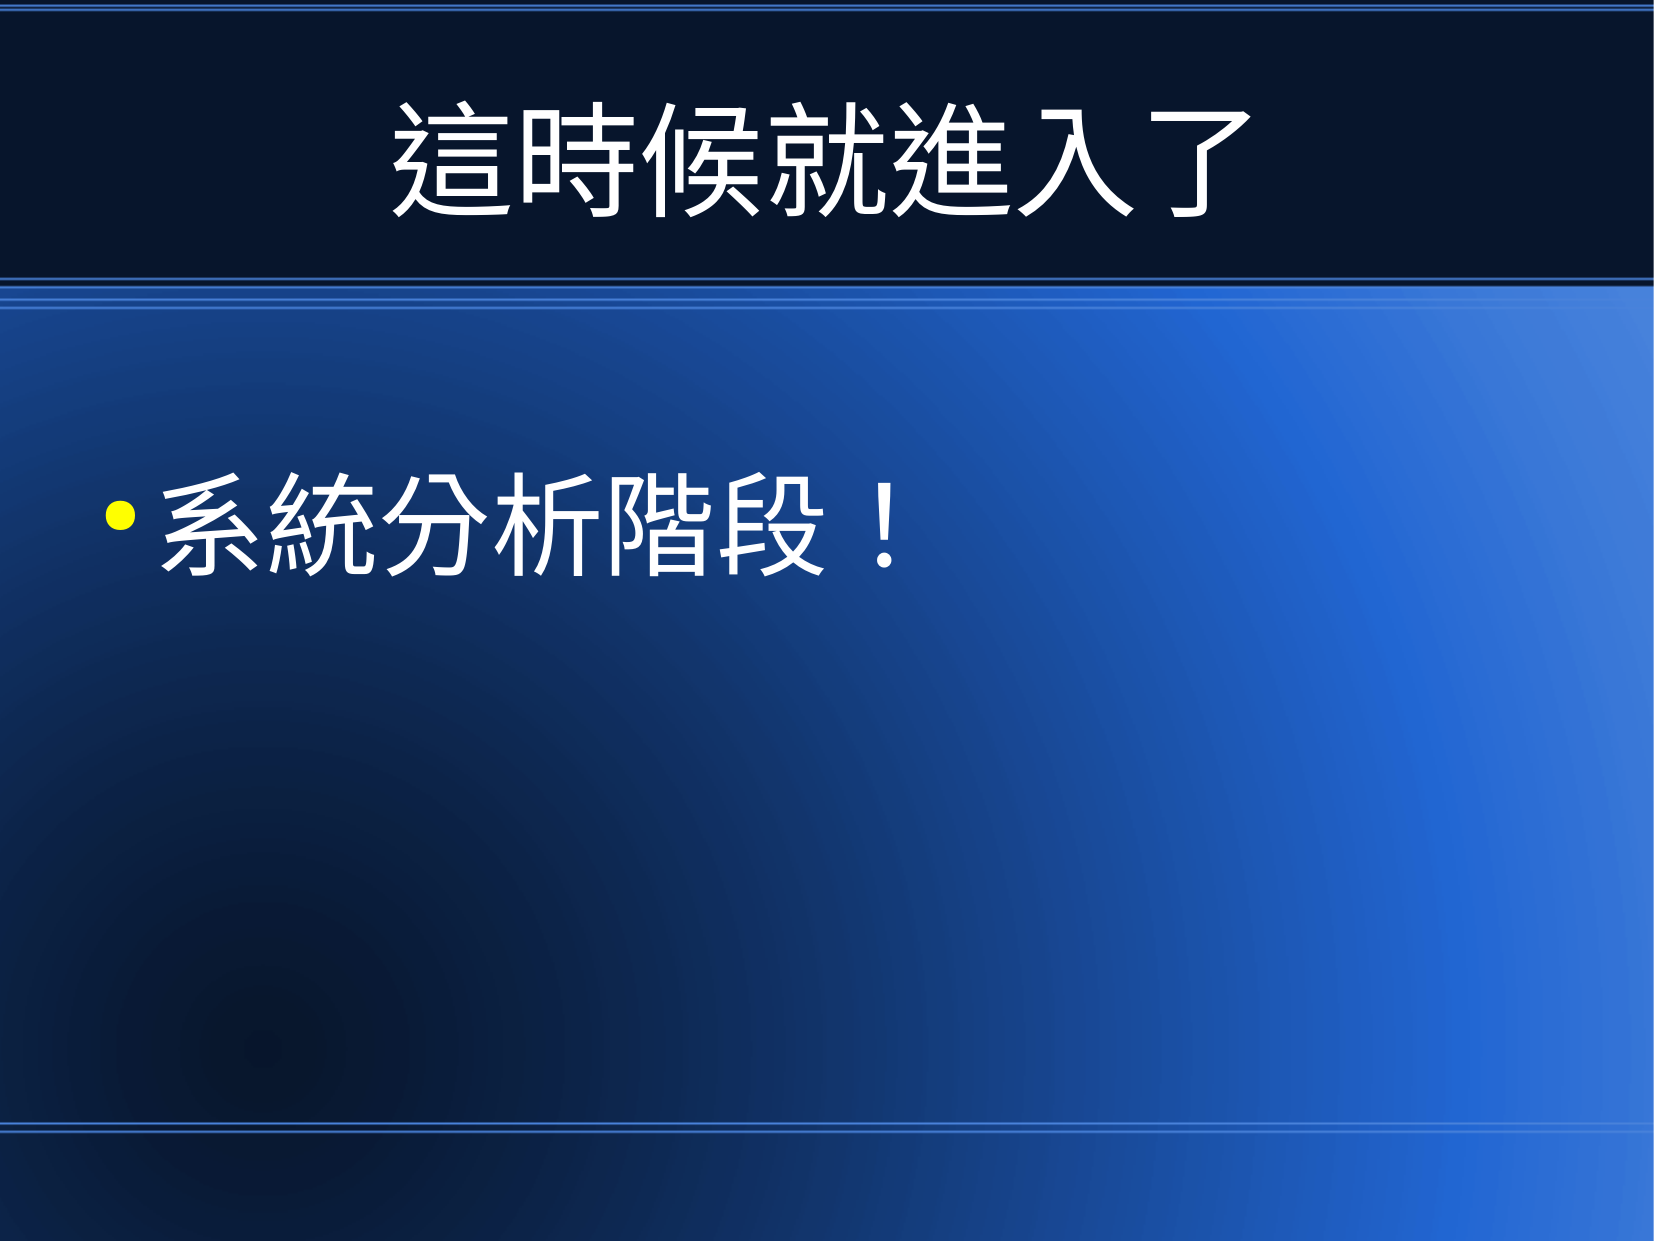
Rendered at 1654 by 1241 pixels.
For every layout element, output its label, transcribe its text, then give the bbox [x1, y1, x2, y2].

title 這時候就進入了 [82, 49, 1571, 257]
picture [0, 0, 1654, 1241]
list 系統分析階段！ [82, 355, 1571, 1241]
